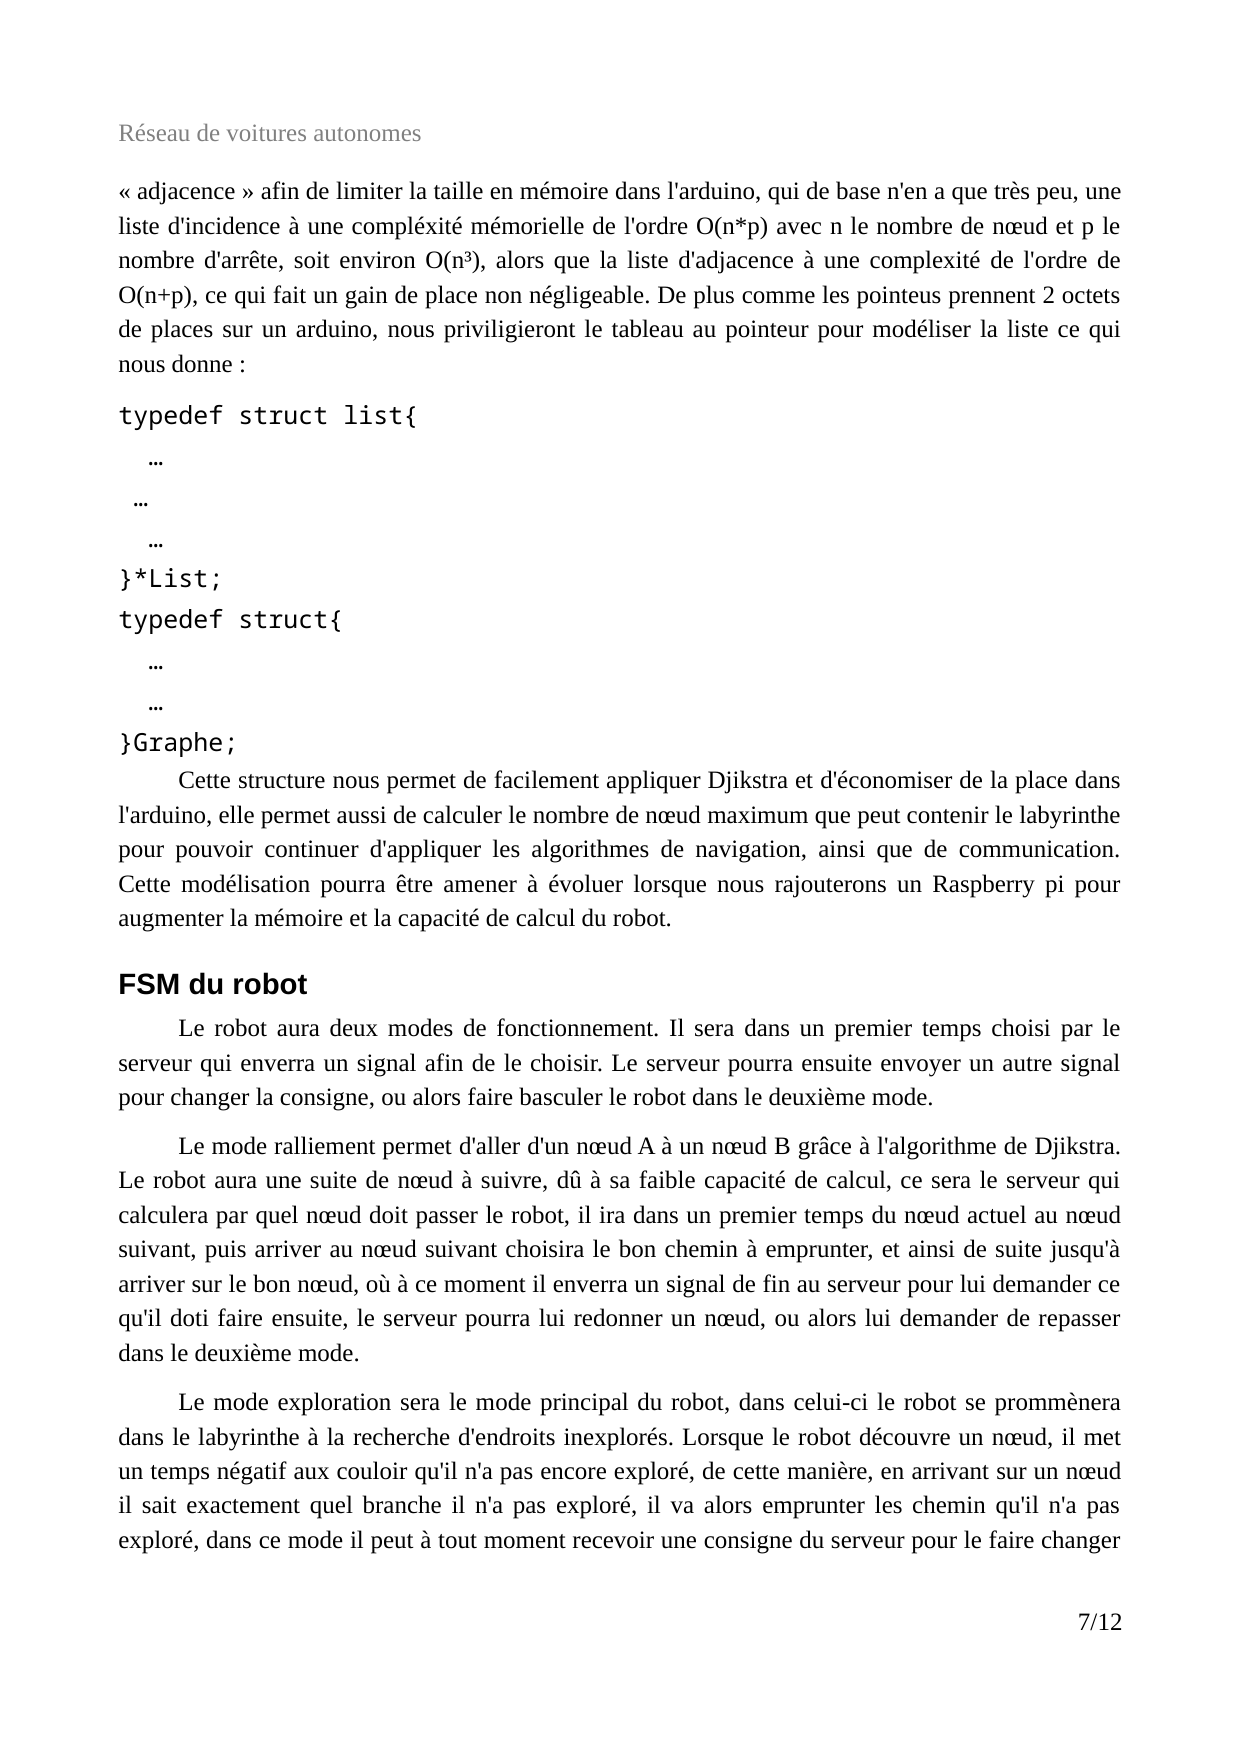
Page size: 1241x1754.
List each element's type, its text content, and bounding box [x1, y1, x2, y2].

text }*List; [118, 561, 1122, 595]
text « adjacence » afin de limiter la taille en mémoire dans l'arduino, qui de base n'en a que très peu, une liste d'incidence à une compléxité mémorielle de l'ordre O(n*p) avec n le nombre de nœud et p le nombre d'arrête, soit environ O(n³), alors que la liste d'adjacence à une complexité de l'ordre de O(n+p), ce qui fait un gain de place non négligeable. De plus comme les pointeus prennent 2 octets de places sur un arduino, nous priviligieront le tableau au pointeur pour modéliser la liste ce qui nous donne : [118, 176, 1122, 377]
text typedef struct{ [118, 602, 1122, 636]
subtitle FSM du robot [118, 967, 1122, 1001]
text … [118, 479, 1122, 513]
text … [118, 439, 1122, 473]
text Le mode ralliement permet d'aller d'un nœud A à un nœud B grâce à l'algorithme de Djikstra. Le robot aura une suite de nœud à suivre, dû à sa faible capacité de calcul, ce sera le serveur qui calculera par quel nœud doit passer le robot, il ira dans un premier temps du nœud actuel au nœud suivant, puis arriver au nœud suivant choisira le bon chemin à emprunter, et ainsi de suite jusqu'à arriver sur le bon nœud, où à ce moment il enverra un signal de fin au serveur pour lui demander ce qu'il doti faire ensuite, le serveur pourra lui redonner un nœud, ou alors lui demander de repasser dans le deuxième mode. [118, 1131, 1122, 1367]
text … [118, 520, 1122, 554]
text typedef struct list{ [118, 398, 1122, 432]
text Cette structure nous permet de facilement appliquer Djikstra et d'économiser de la place dans l'arduino, elle permet aussi de calculer le nombre de nœud maximum que peut contenir le labyrinthe pour pouvoir continuer d'appliquer les algorithmes de navigation, ainsi que de communication. Cette modélisation pourra être amener à évoluer lorsque nous rajouterons un Raspberry pi pour augmenter la mémoire et la capacité de calcul du robot. [118, 765, 1122, 932]
text }Graphe; [118, 724, 1122, 758]
text … [118, 684, 1122, 718]
text Le robot aura deux modes de fonctionnement. Il sera dans un premier temps choisi par le serveur qui enverra un signal afin de le choisir. Le serveur pourra ensuite envoyer un autre signal pour changer la consigne, ou alors faire basculer le robot dans le deuxième mode. [118, 1013, 1122, 1111]
text Le mode exploration sera le mode principal du robot, dans celui-ci le robot se prommènera dans le labyrinthe à la recherche d'endroits inexplorés. Lorsque le robot découvre un nœud, il met un temps négatif aux couloir qu'il n'a pas encore exploré, de cette manière, en arrivant sur un nœud il sait exactement quel branche il n'a pas exploré, il va alors emprunter les chemin qu'il n'a pas exploré, dans ce mode il peut à tout moment recevoir une consigne du serveur pour le faire changer [118, 1387, 1122, 1554]
text … [118, 643, 1122, 677]
